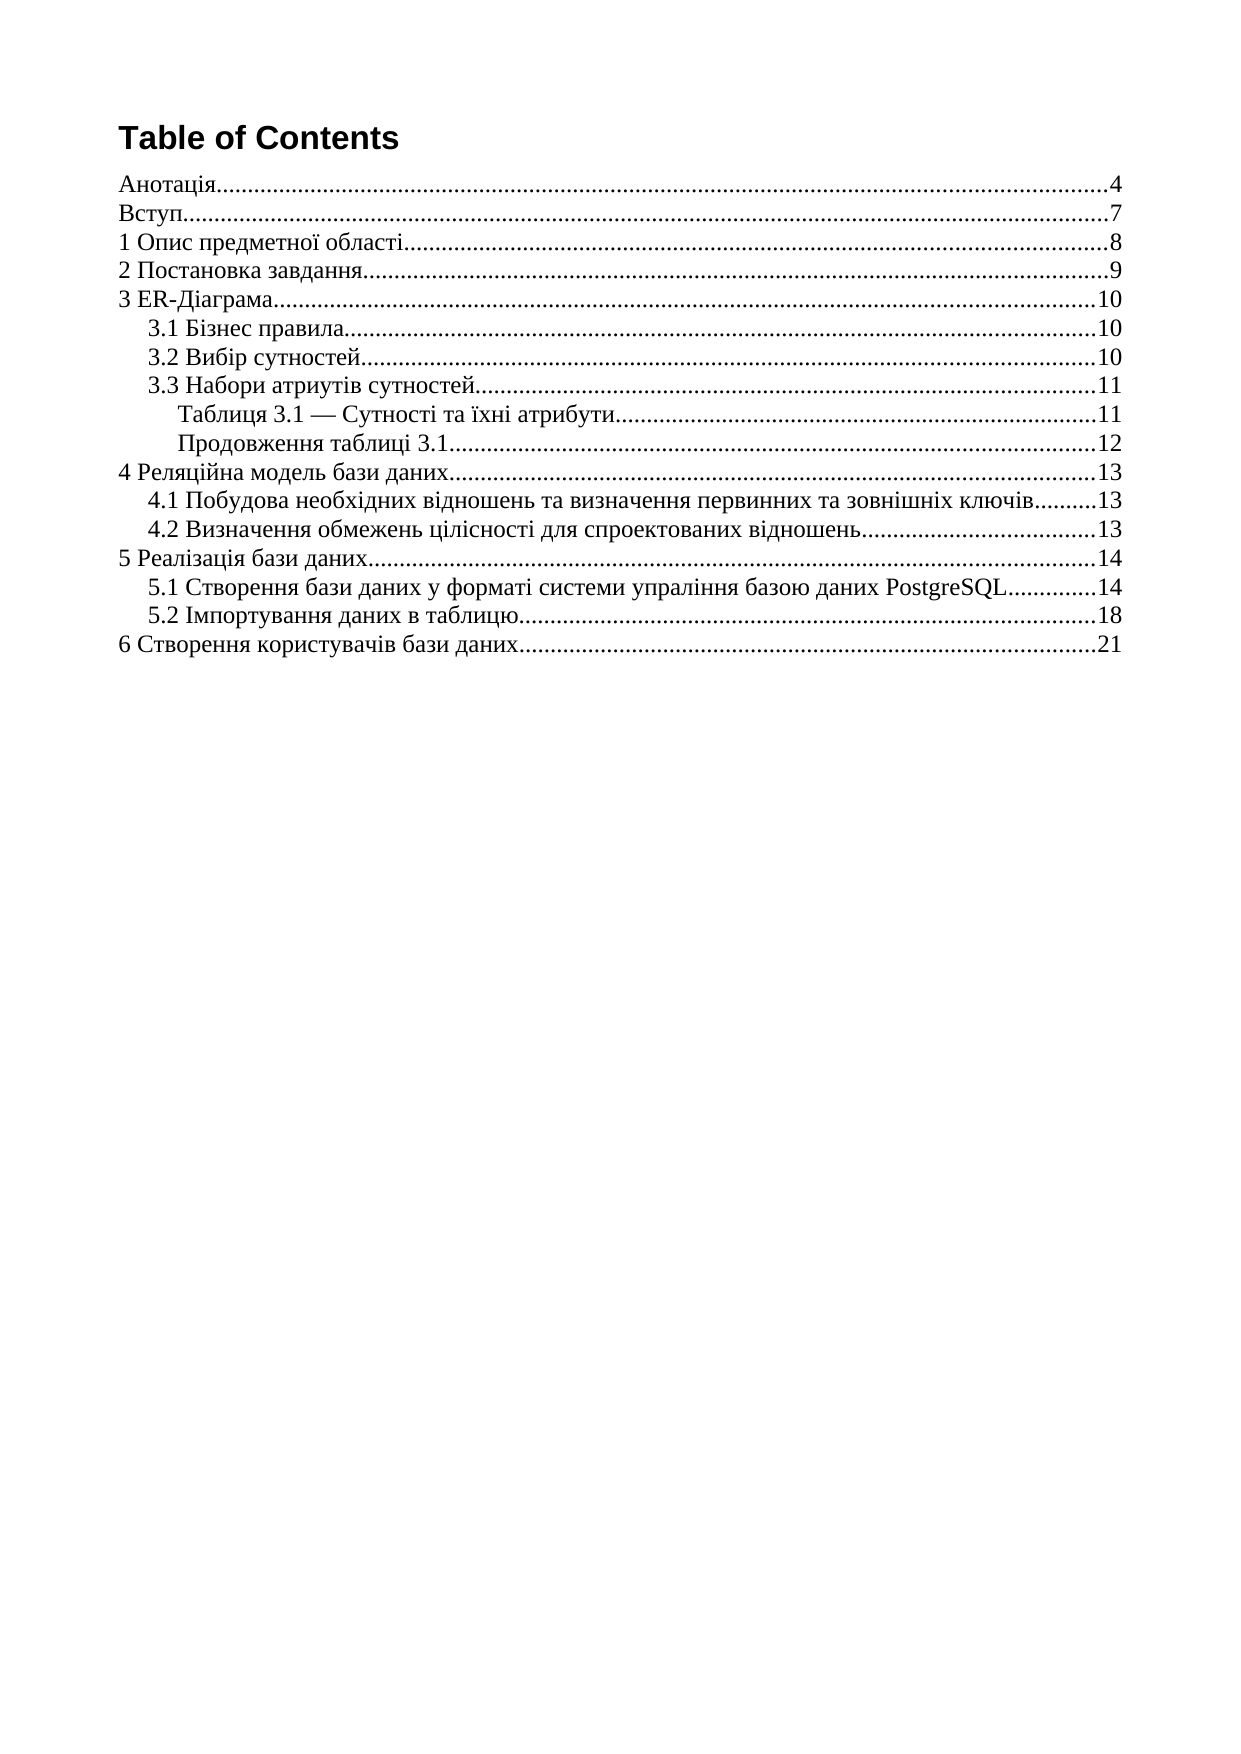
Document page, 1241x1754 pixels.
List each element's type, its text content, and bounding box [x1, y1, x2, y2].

text Продовження таблиці 3.1 12 [177, 428, 1122, 457]
text 3.1 Бізнес правила 10 [148, 313, 1122, 342]
subtitle Table of Contents [118, 118, 1122, 157]
text 5 Реалізація бази даних 14 [118, 543, 1122, 572]
text 6 Створення користувачів бази даних 21 [118, 629, 1122, 658]
text 5.2 Імпортування даних в таблицю 18 [148, 600, 1122, 629]
text 4.2 Визначення обмежень цілісності для спроектованих відношень 13 [148, 514, 1122, 543]
text 4.1 Побудова необхідних відношень та визначення первинних та зовнішніх ключів 13 [148, 485, 1122, 514]
text Вступ 7 [118, 198, 1122, 227]
text Анотація 4 [118, 169, 1122, 198]
text 3 ER-Діаграма 10 [118, 284, 1122, 313]
text 1 Опис предметної області 8 [118, 227, 1122, 255]
text 3.2 Вибір сутностей 10 [148, 342, 1122, 370]
text 4 Реляційна модель бази даних 13 [118, 457, 1122, 485]
text 2 Постановка завдання 9 [118, 255, 1122, 284]
text Таблиця 3.1 — Сутності та їхні атрибути 11 [177, 399, 1122, 428]
text 5.1 Створення бази даних у форматі системи упраління базою даних PostgreSQL 14 [148, 572, 1122, 600]
text 3.3 Набори атриутів сутностей 11 [148, 370, 1122, 399]
